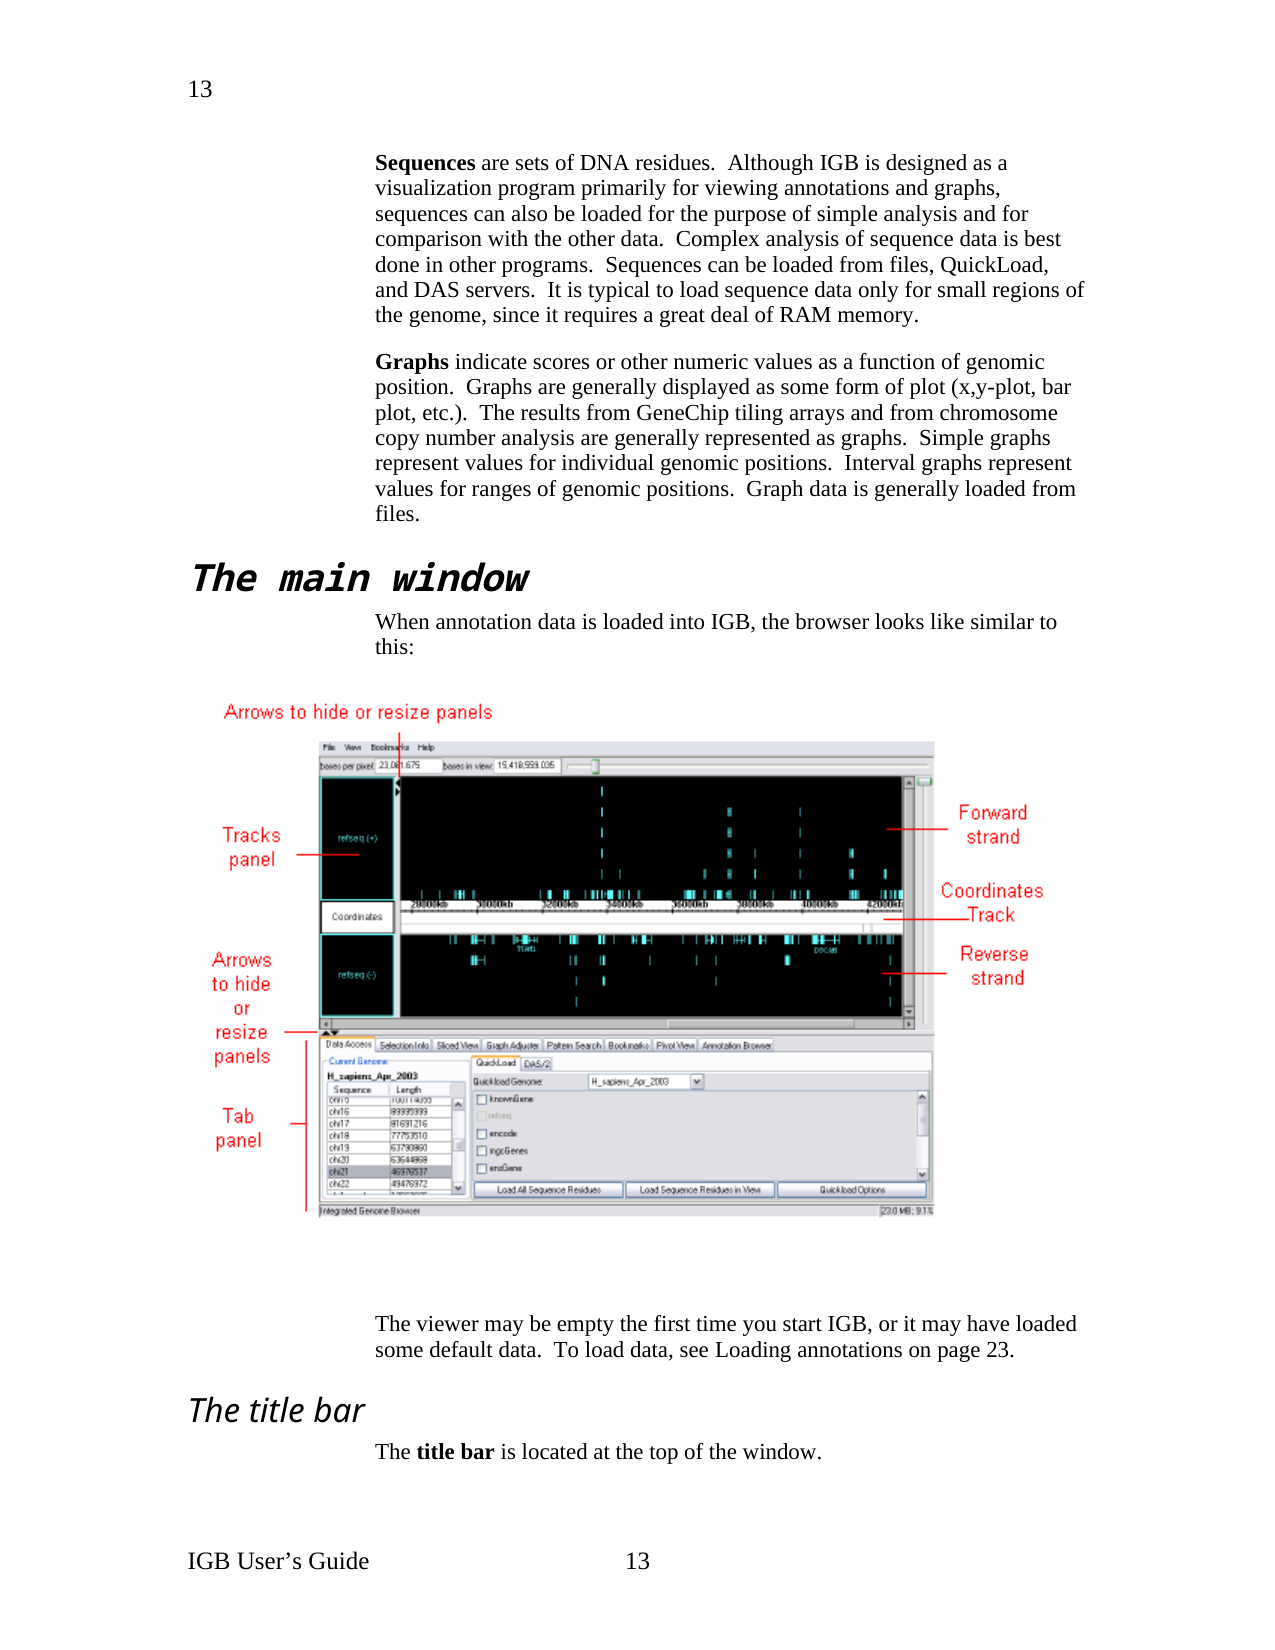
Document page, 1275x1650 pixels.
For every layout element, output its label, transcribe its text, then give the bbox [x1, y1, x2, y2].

text The title bar is located at the top of the window. [375, 1439, 1087, 1464]
picture [187, 683, 1088, 1284]
subtitle The main window [187, 552, 1087, 603]
subtitle The title bar [187, 1387, 1087, 1432]
text When annotation data is loaded into IGB, the browser looks like similar to this: [375, 609, 1087, 660]
text Sequences are sets of DNA residues. Although IGB is designed as a visualization program primarily for viewing annotations and graphs, sequences can also be loaded for the purpose of simple analysis and for comparison with the other data. Complex analysis of sequence data is best done in other programs. Sequences can be loaded from files, QuickLoad, and DAS servers. It is typical to load sequence data only for small regions of the genome, since it requires a great deal of RAM memory. [375, 150, 1087, 328]
text Graphs indicate scores or other numeric values as a function of genomic position. Graphs are generally displayed as some form of plot (x,y-plot, bar plot, etc.). The results from GeneChip tiling arrays and from chromosome copy number analysis are generally represented as graphs. Simple graphs represent values for individual genomic positions. Interval graphs represent values for ranges of genomic positions. Graph data is generally loaded from files. [375, 349, 1087, 527]
text The viewer may be empty the first time you start IGB, or it may have loaded some default data. To load data, see Loading annotations on page 23. [375, 1311, 1087, 1362]
